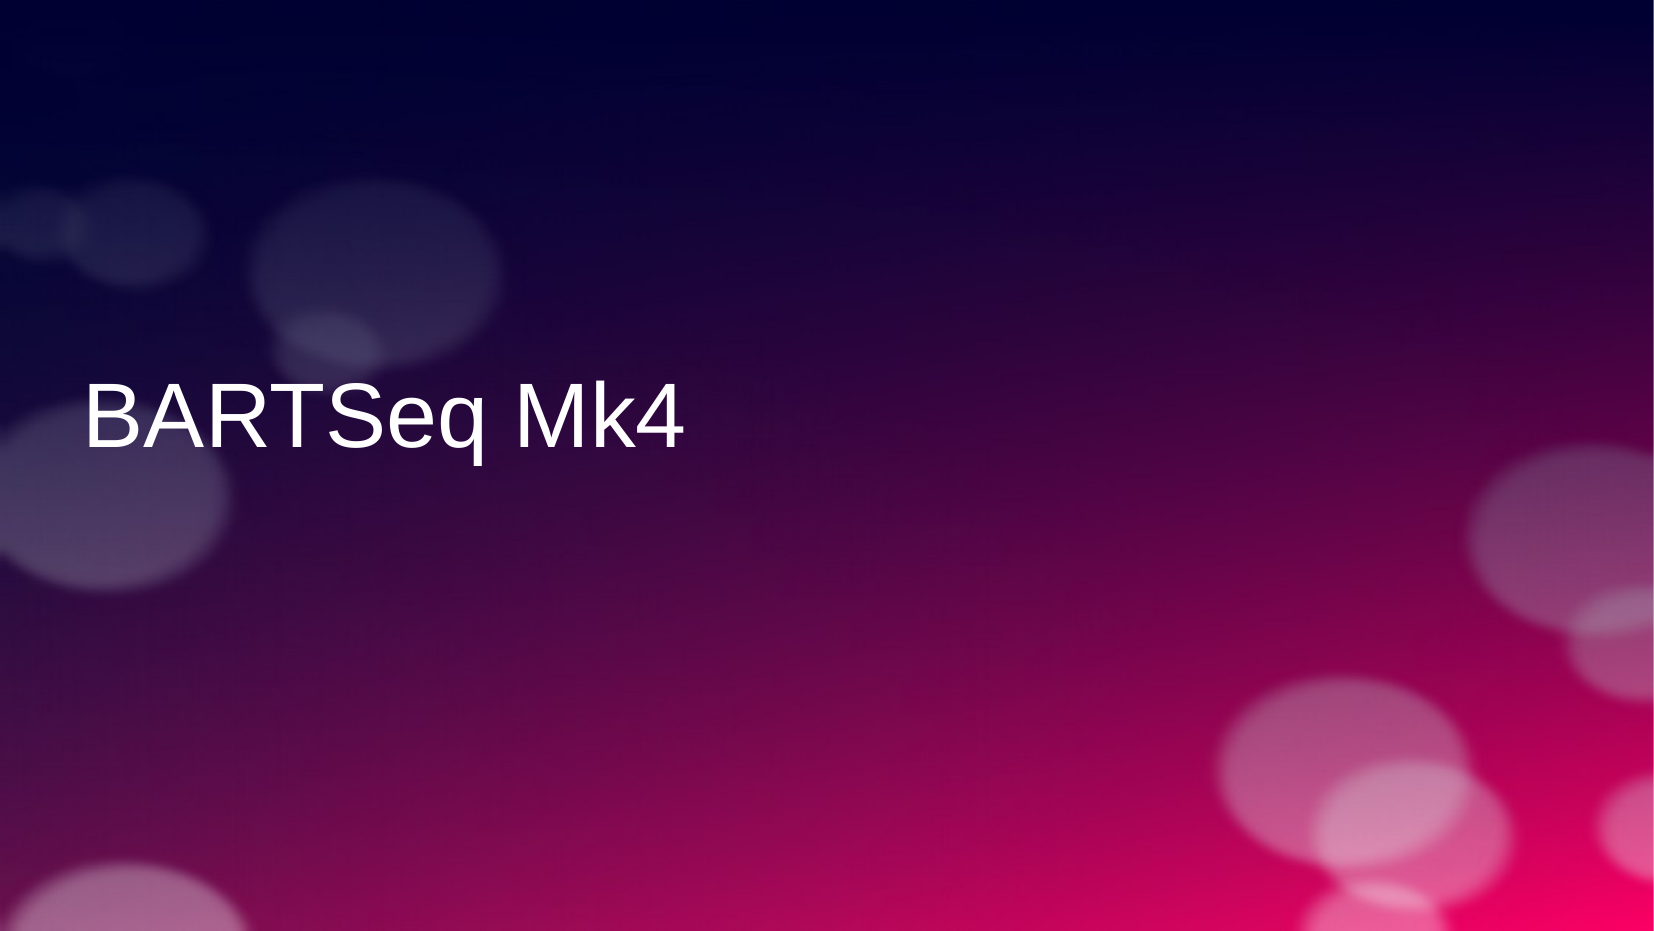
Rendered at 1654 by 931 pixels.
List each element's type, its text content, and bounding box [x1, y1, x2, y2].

picture [0, 0, 1654, 931]
title BARTSeq Mk4 [82, 312, 1571, 520]
